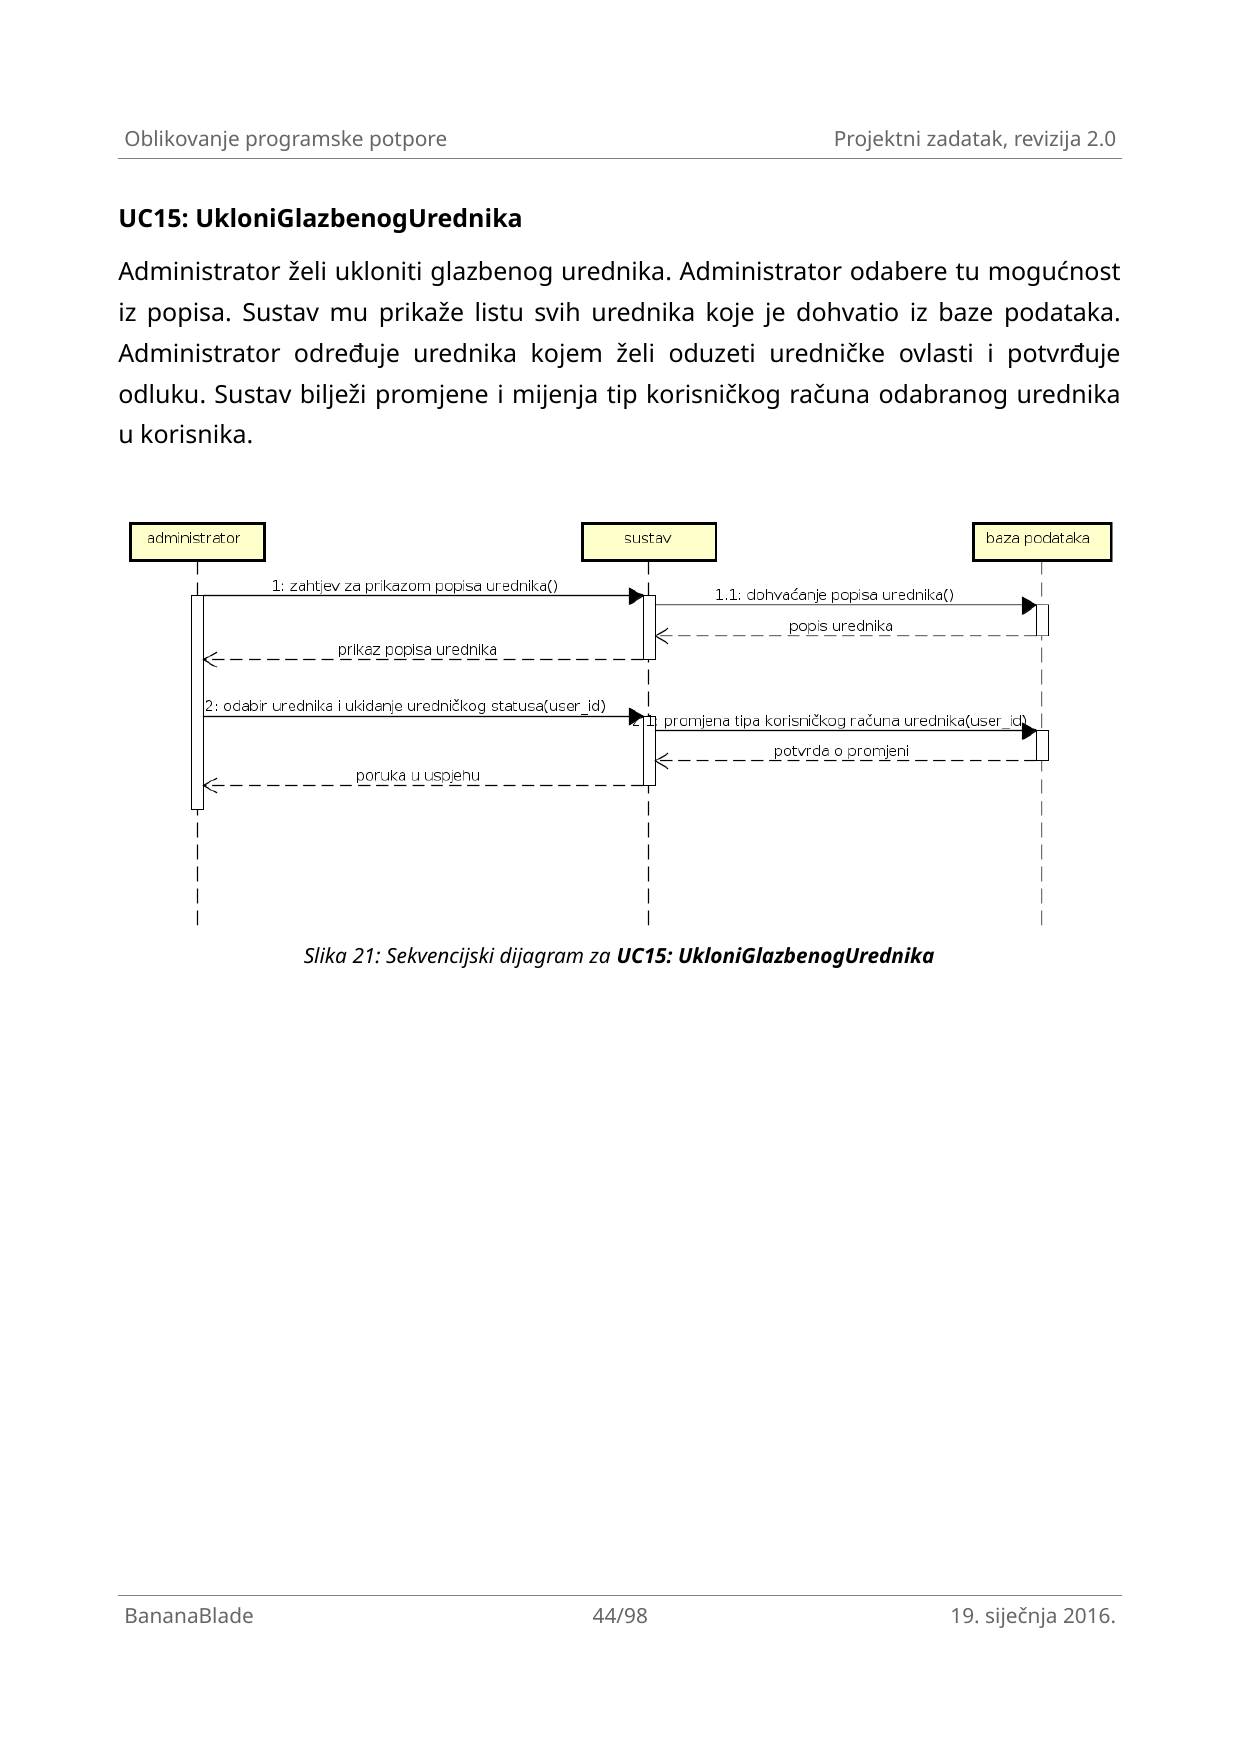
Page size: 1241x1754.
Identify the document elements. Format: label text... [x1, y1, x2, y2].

picture [118, 511, 1123, 936]
text Administrator želi ukloniti glazbenog urednika. Administrator odabere tu mogućnost iz popisa. Sustav mu prikaže listu svih urednika koje je dohvatio iz baze podataka. Administrator određuje urednika kojem želi oduzeti uredničke ovlasti i potvrđuje odluku. Sustav bilježi promjene i mijenja tip korisničkog računa odabranog urednika u korisnika. [118, 254, 1122, 451]
text Slika 21: Sekvencijski dijagram za UC15: UkloniGlazbenogUrednika [118, 936, 1122, 969]
subtitle UC15: UkloniGlazbenogUrednika [118, 201, 1122, 234]
